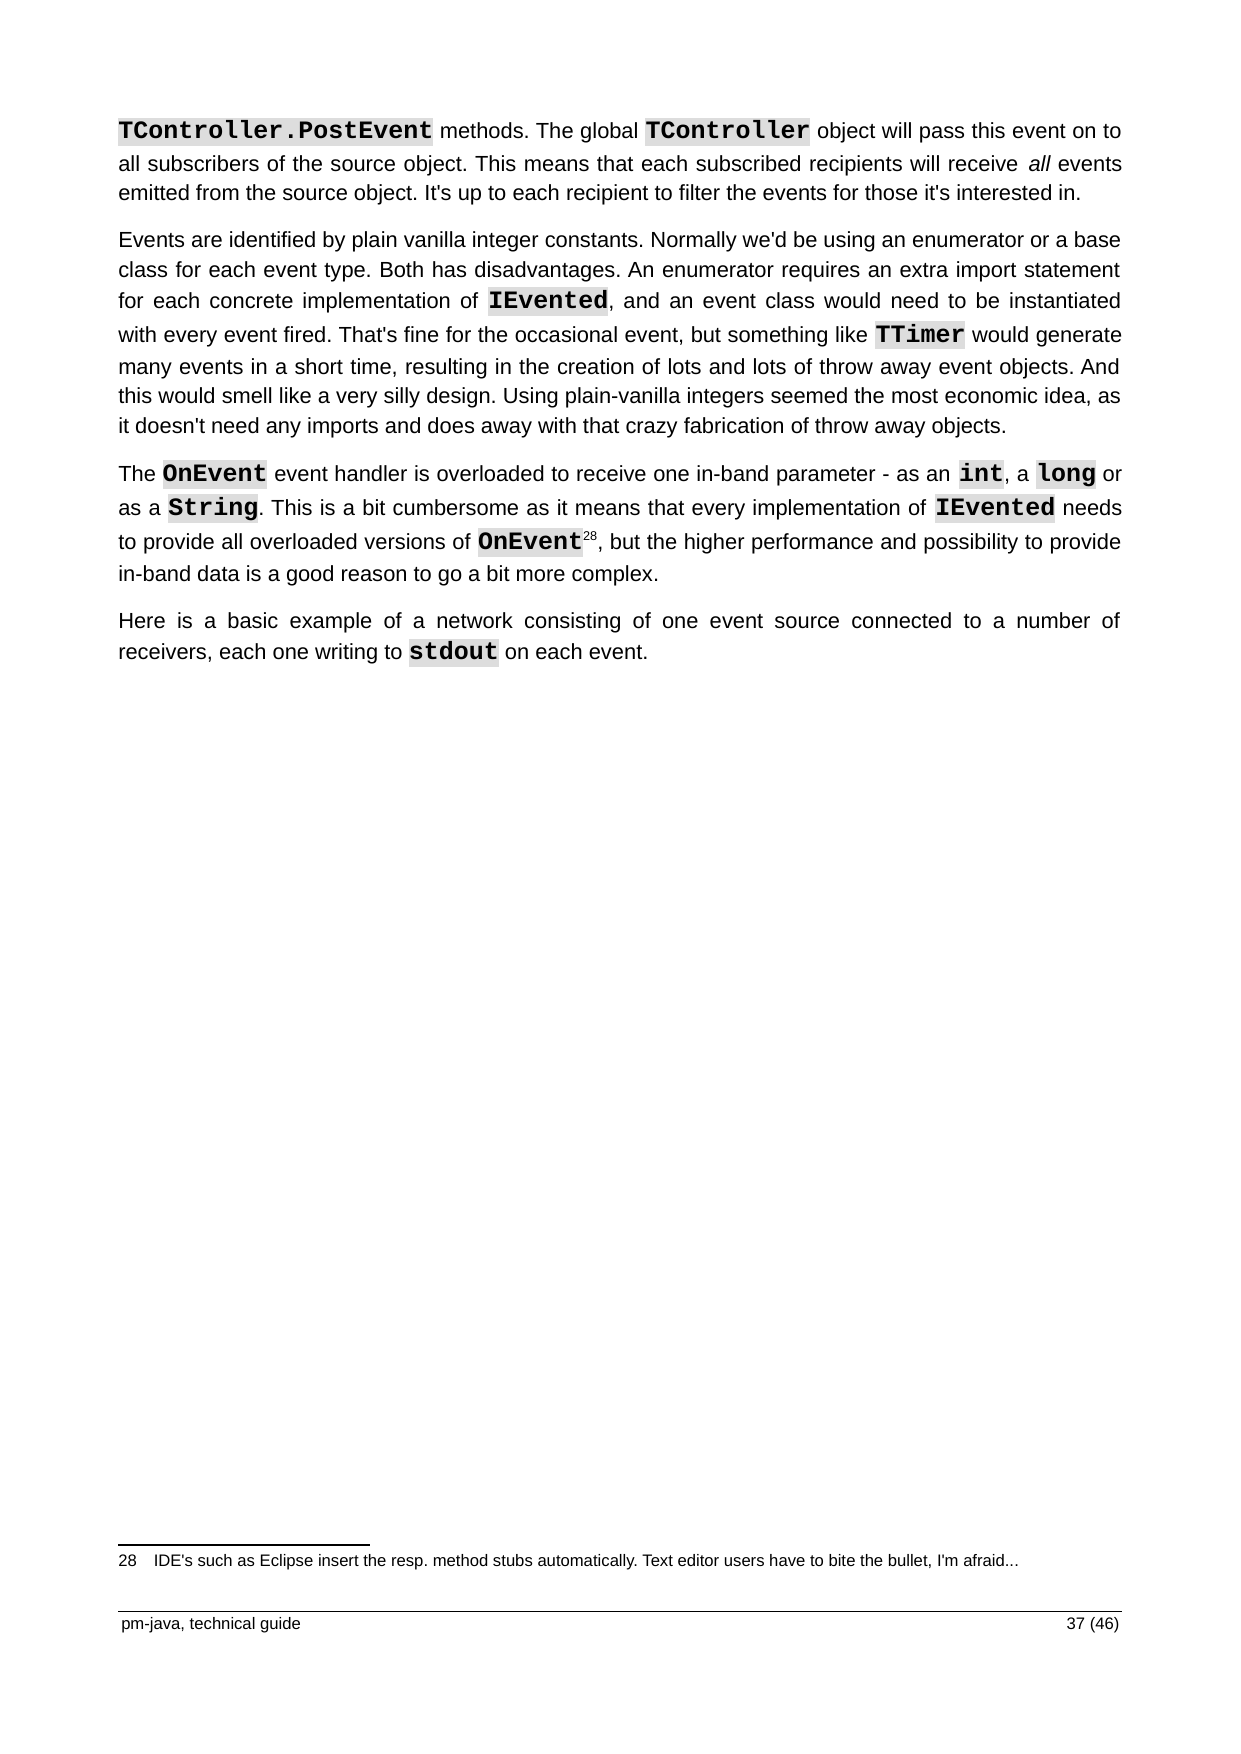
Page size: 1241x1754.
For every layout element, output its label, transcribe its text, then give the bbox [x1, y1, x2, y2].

text IDE's such as Eclipse insert the resp. method stubs automatically. Text editor users have to bite the bullet, I'm afraid... [118, 1551, 1122, 1570]
text TController.PostEvent methods. The global TController object will pass this event on to all subscribers of the source object. This means that each subscribed recipients will receive all events emitted from the source object. It's up to each recipient to filter the events for those it's interested in. [118, 118, 1122, 205]
text Here is a basic example of a network consisting of one event source connected to a number of receivers, each one writing to stdout on each event. [118, 608, 1122, 667]
text The OnEvent event handler is overloaded to receive one in-band parameter - as an int, a long or as a String. This is a bit cumbersome as it means that every implementation of IEvented needs to provide all overloaded versions of OnEvent, but the higher performance and possibility to provide in-band data is a good reason to go a bit more complex. [118, 460, 1122, 586]
text Events are identified by plain vanilla integer constants. Normally we'd be using an enumerator or a base class for each event type. Both has disadvantages. An enumerator requires an extra import statement for each concrete implementation of IEvented, and an event class would need to be instantiated with every event fired. That's fine for the occasional event, but something like TTimer would generate many events in a short time, resulting in the creation of lots and lots of throw away event objects. And this would smell like a very silly design. Using plain-vanilla integers seemed the most economic idea, as it doesn't need any imports and does away with that crazy fabrication of throw away objects. [118, 228, 1122, 438]
